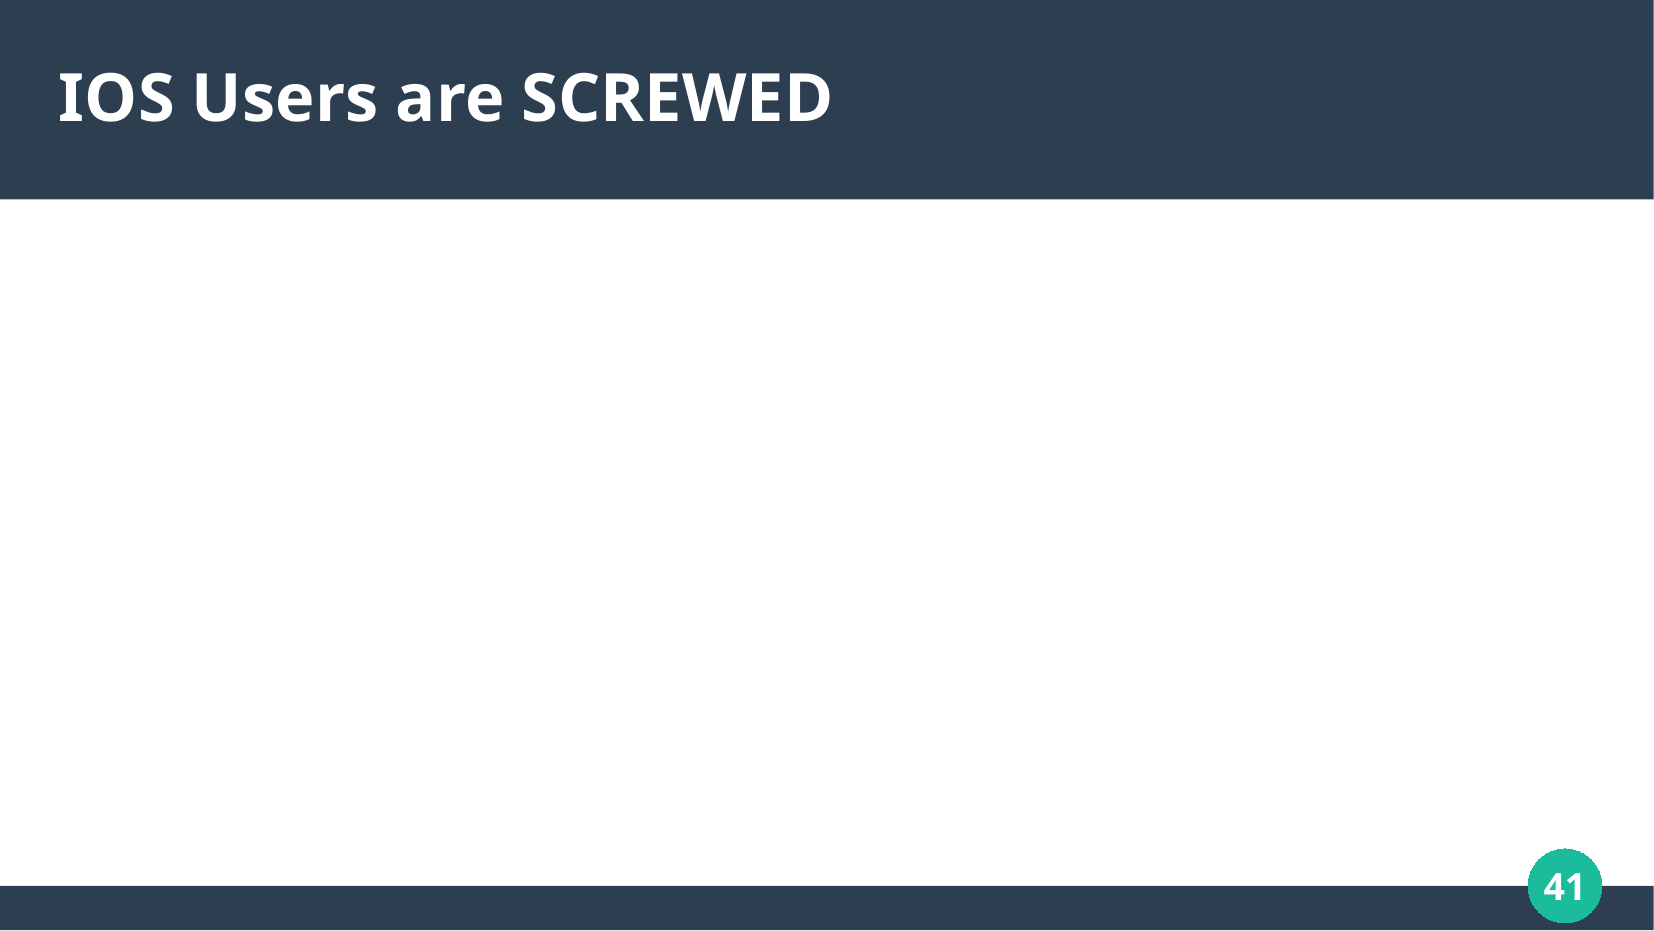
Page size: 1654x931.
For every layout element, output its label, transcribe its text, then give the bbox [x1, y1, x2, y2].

title IOS Users are SCREWED [59, 37, 1595, 155]
